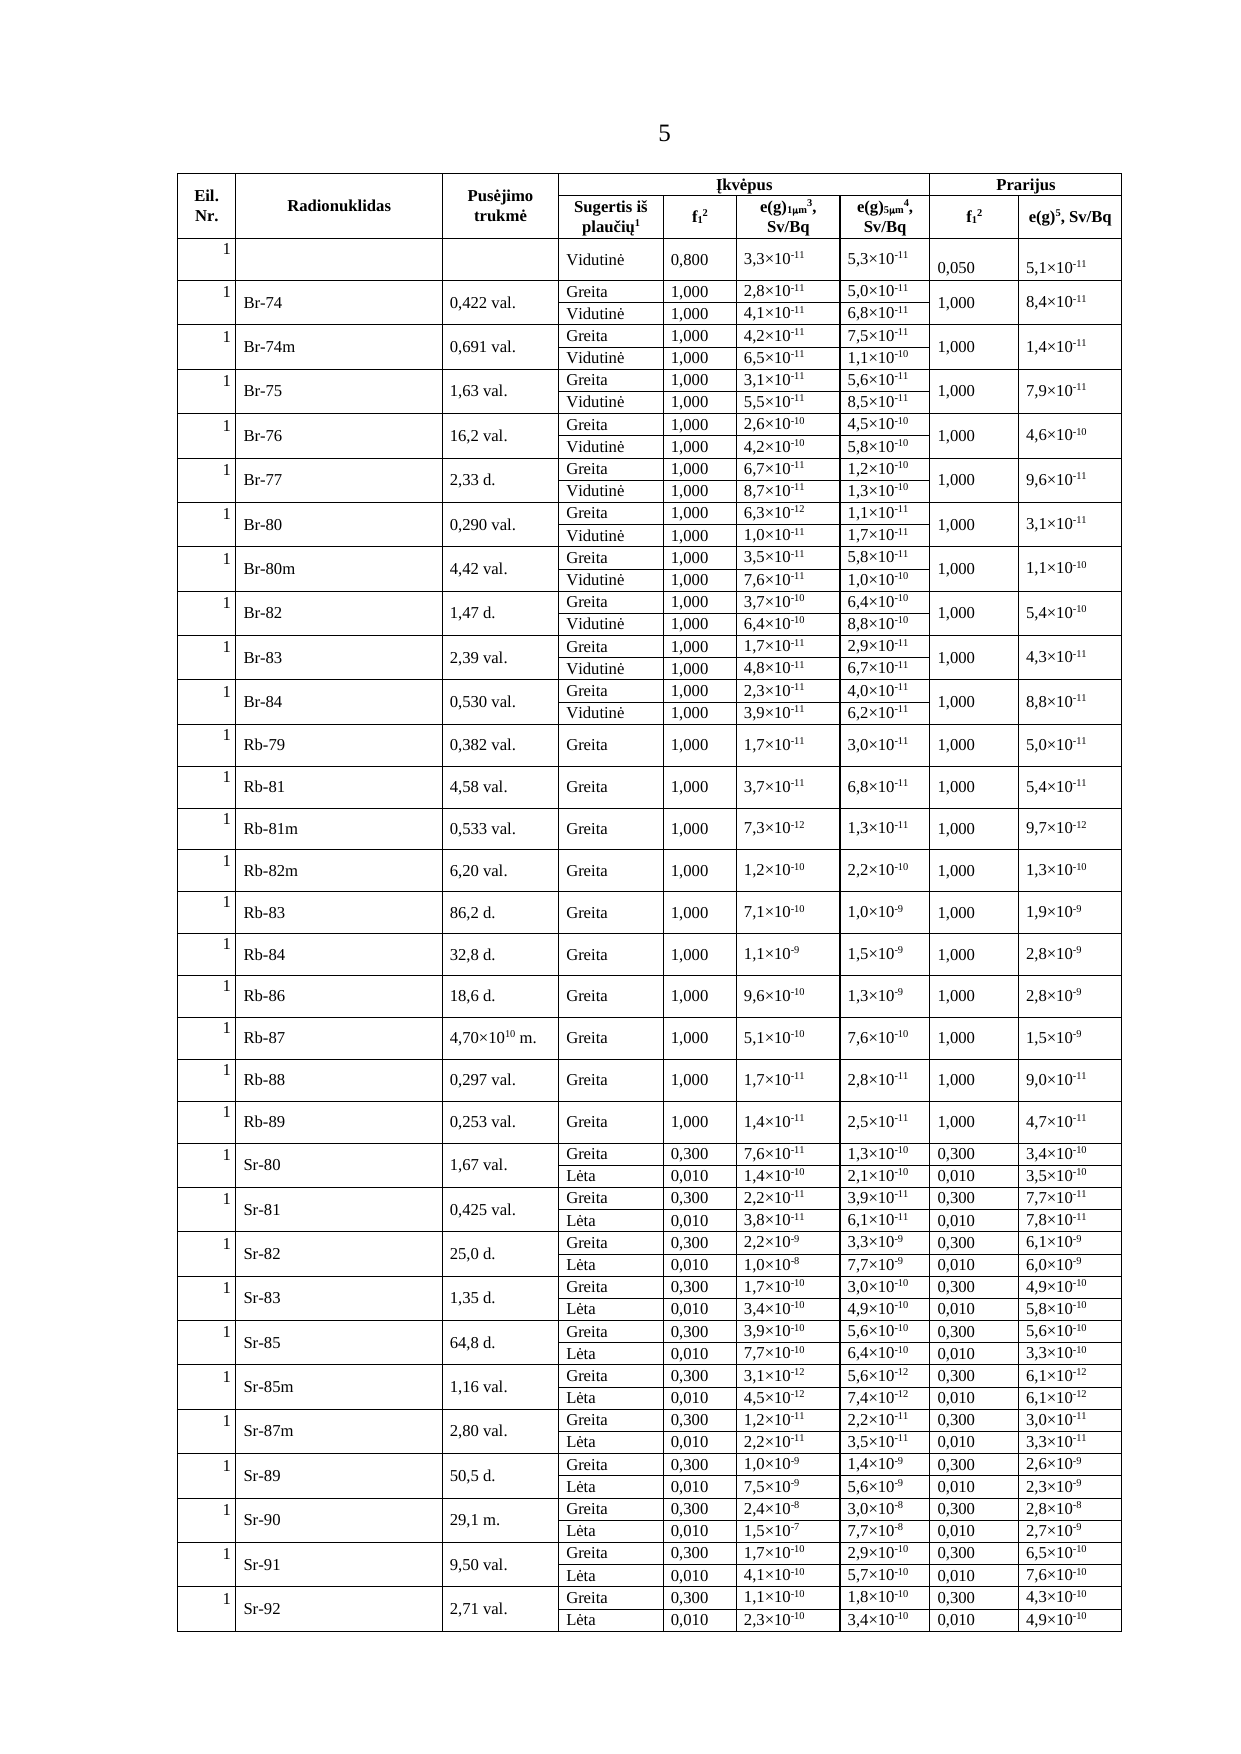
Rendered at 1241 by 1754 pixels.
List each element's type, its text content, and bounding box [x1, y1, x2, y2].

table_cell 2,71 val. [443, 1587, 558, 1631]
table_cell 8,8×10-10 [841, 614, 929, 635]
table_cell 128. [178, 976, 235, 1017]
table_header Įkvėpus [559, 174, 929, 195]
table_cell 0,425 val. [443, 1188, 558, 1231]
table_cell 1,1×10-10 [841, 348, 929, 369]
table_cell 1,000 [664, 303, 736, 324]
table_cell 3,8×10-11 [737, 1210, 839, 1231]
table_cell Greita [559, 1365, 663, 1387]
table_cell 4,58 val. [443, 767, 558, 807]
table_cell 0,300 [664, 1454, 736, 1475]
table_cell 1,000 [664, 892, 736, 933]
table_cell 1,9×10-9 [1019, 892, 1121, 933]
table_cell Br-74m [236, 325, 442, 369]
table_cell 64,8 d. [443, 1321, 558, 1364]
table_cell 0,290 val. [443, 503, 558, 546]
table_cell Lėta [559, 1388, 663, 1409]
table_cell Lėta [559, 1210, 663, 1231]
table_cell Br-76 [236, 414, 442, 457]
table_cell 9,7×10-12 [1019, 809, 1121, 849]
table_cell Vidutinė [559, 436, 663, 457]
table_cell 1,8×10-10 [841, 1587, 929, 1608]
table_cell 0,010 [930, 1521, 1018, 1542]
table_cell 116. [178, 459, 235, 502]
table_cell 5,8×10-10 [841, 436, 929, 457]
table_cell Greita [559, 1018, 663, 1059]
table_cell Greita [559, 1499, 663, 1520]
table_cell 0,010 [664, 1388, 736, 1409]
table_cell 1,3×10-10 [1019, 850, 1121, 891]
table_cell 118. [178, 547, 235, 591]
table_cell 2,5×10-11 [841, 1102, 929, 1142]
table_cell 7,8×10-11 [1019, 1210, 1121, 1231]
table_cell 2,2×10-11 [841, 1410, 929, 1431]
table_cell 3,5×10-11 [737, 547, 839, 568]
table_cell 0,010 [930, 1432, 1018, 1453]
table_cell 2,4×10-8 [737, 1499, 839, 1520]
table_cell 0,300 [664, 1277, 736, 1298]
table_cell 1,000 [664, 525, 736, 546]
table_cell 3,9×10-11 [737, 703, 839, 724]
table_cell 0,382 val. [443, 725, 558, 766]
table_cell 1,000 [664, 503, 736, 524]
table_cell 5,6×10-10 [1019, 1321, 1121, 1342]
table_cell 1,7×10-11 [737, 725, 839, 766]
table_cell 0,300 [930, 1543, 1018, 1564]
table_cell 1,000 [930, 1060, 1018, 1101]
table_cell 2,1×10-10 [841, 1166, 929, 1187]
table_cell 7,1×10-10 [737, 892, 839, 933]
table_cell 136. [178, 1321, 235, 1364]
table_cell 3,0×10-8 [841, 1499, 929, 1520]
table_cell 2,3×10-11 [737, 680, 839, 702]
table_cell Lėta [559, 1299, 663, 1320]
table_cell Greita [559, 1321, 663, 1342]
table_cell 0,300 [930, 1188, 1018, 1209]
table_cell Rb-81 [236, 767, 442, 807]
table_cell 5,4×10-10 [1019, 592, 1121, 635]
table_cell Sr-82 [236, 1232, 442, 1276]
table_cell 5,5×10-11 [737, 392, 839, 413]
table_cell Greita [559, 1060, 663, 1101]
table_cell Rb-82m [236, 850, 442, 891]
table_cell 2,33 d. [443, 459, 558, 502]
table_cell 5,0×10-11 [1019, 725, 1121, 766]
table_cell 3,3×10-11 [737, 239, 839, 280]
table_cell 7,4×10-12 [841, 1388, 929, 1409]
table_cell 3,3×10-10 [1019, 1343, 1121, 1364]
table_cell 138. [178, 1410, 235, 1453]
table_cell 2,2×10-11 [737, 1188, 839, 1209]
table_cell 1,3×10-11 [841, 809, 929, 849]
table_cell 129. [178, 1018, 235, 1059]
table_cell 0,010 [930, 1255, 1018, 1276]
table_cell 5,1×10-10 [737, 1018, 839, 1059]
table_cell e(g)5mm4, Sv/Bq [841, 196, 929, 238]
table_cell 0,010 [664, 1299, 736, 1320]
table_cell 7,5×10-9 [737, 1476, 839, 1497]
table_cell Rb-83 [236, 892, 442, 933]
table_cell 7,6×10-10 [841, 1018, 929, 1059]
table_cell 1,3×10-10 [841, 1144, 929, 1165]
table_cell 0,533 val. [443, 809, 558, 849]
table_cell 1,3×10-10 [841, 481, 929, 502]
table_cell 8,7×10-11 [737, 481, 839, 502]
table_cell 50,5 d. [443, 1454, 558, 1497]
table_cell 1,000 [664, 459, 736, 480]
table_cell Br-75 [236, 370, 442, 413]
table_cell 6,8×10-11 [841, 767, 929, 807]
table_cell 6,0×10-9 [1019, 1255, 1121, 1276]
table_cell 1,7×10-10 [737, 1543, 839, 1564]
table_cell f12 [930, 196, 1018, 238]
table_cell 5,6×10-11 [841, 370, 929, 391]
table_cell Greita [559, 767, 663, 807]
table_cell 6,5×10-11 [737, 348, 839, 369]
table_cell 2,6×10-9 [1019, 1454, 1121, 1475]
table_cell 1,4×10-11 [737, 1102, 839, 1142]
table_cell 9,50 val. [443, 1543, 558, 1586]
table_cell 6,1×10-12 [1019, 1365, 1121, 1387]
table_cell Br-84 [236, 680, 442, 724]
table_cell Greita [559, 414, 663, 435]
table_cell 1,000 [664, 658, 736, 679]
table_cell 0,300 [930, 1321, 1018, 1342]
table_cell 7,6×10-10 [1019, 1565, 1121, 1586]
table_cell 3,4×10-10 [841, 1610, 929, 1631]
table_cell Greita [559, 1277, 663, 1298]
table_cell Lėta [559, 1166, 663, 1187]
table_cell Lėta [559, 1476, 663, 1497]
table_cell 126. [178, 892, 235, 933]
table_cell 3,1×10-11 [737, 370, 839, 391]
table_cell 117. [178, 503, 235, 546]
table_cell Lėta [559, 1432, 663, 1453]
table_cell 1,000 [664, 703, 736, 724]
table_cell 2,8×10-11 [841, 1060, 929, 1101]
table_cell 3,1×10-12 [737, 1365, 839, 1387]
table_cell Br-80 [236, 503, 442, 546]
table_cell Greita [559, 850, 663, 891]
table_cell 3,0×10-11 [841, 725, 929, 766]
table_cell 1,000 [930, 725, 1018, 766]
table_cell 2,3×10-10 [737, 1610, 839, 1631]
table_cell 1,1×10-10 [737, 1587, 839, 1608]
table_cell 0,300 [930, 1499, 1018, 1520]
table_cell 2,6×10-10 [737, 414, 839, 435]
table_cell 86,2 d. [443, 892, 558, 933]
table_cell 7,3×10-12 [737, 809, 839, 849]
table_cell 1,0×10-10 [841, 570, 929, 591]
table_cell 1,2×10-10 [841, 459, 929, 480]
table_cell 0,300 [930, 1454, 1018, 1475]
table_cell 0,300 [664, 1543, 736, 1564]
table_cell Rb-88 [236, 1060, 442, 1101]
table_cell 1,000 [930, 325, 1018, 369]
table_cell Vidutinė [559, 570, 663, 591]
table_cell Sugertis iš plaučių1 [559, 196, 663, 238]
table_cell 0,010 [664, 1476, 736, 1497]
table_cell 115. [178, 414, 235, 457]
table_cell Rb-81m [236, 809, 442, 849]
table_cell 127. [178, 934, 235, 975]
table_cell 4,7×10-11 [1019, 1102, 1121, 1142]
table_cell 1,000 [664, 767, 736, 807]
table_cell 1,000 [930, 680, 1018, 724]
table_cell 120. [178, 636, 235, 679]
table_cell 6,2×10-11 [841, 703, 929, 724]
table_cell 4,9×10-10 [1019, 1277, 1121, 1298]
table_cell 1,000 [664, 570, 736, 591]
table_cell Vidutinė [559, 525, 663, 546]
table_cell 2,3×10-9 [1019, 1476, 1121, 1497]
table_cell 29,1 m. [443, 1499, 558, 1542]
table_cell 1,1×10-10 [1019, 547, 1121, 591]
table_cell 4,9×10-10 [1019, 1610, 1121, 1631]
table_cell 2,80 val. [443, 1410, 558, 1453]
table_cell 1,000 [930, 809, 1018, 849]
table_cell 1,000 [664, 636, 736, 657]
table_cell 137. [178, 1365, 235, 1409]
table_cell Greita [559, 725, 663, 766]
table_cell 1,7×10-10 [737, 1277, 839, 1298]
table_cell 134. [178, 1232, 235, 1276]
table_cell 0,010 [930, 1299, 1018, 1320]
table_cell 112. [178, 281, 235, 324]
table_cell 1,7×10-11 [841, 525, 929, 546]
table_cell 6,4×10-10 [737, 614, 839, 635]
table_cell 1,000 [930, 934, 1018, 975]
table_cell 1,000 [664, 592, 736, 613]
table_cell 7,7×10-8 [841, 1521, 929, 1542]
table_cell 1,4×10-11 [1019, 325, 1121, 369]
table_cell Br-82 [236, 592, 442, 635]
table_cell Rb-86 [236, 976, 442, 1017]
table_cell Greita [559, 680, 663, 702]
table_cell 1,0×10-11 [737, 525, 839, 546]
table_cell 0,691 val. [443, 325, 558, 369]
table_cell 123. [178, 767, 235, 807]
table_cell 1,16 val. [443, 1365, 558, 1409]
table_cell 1,000 [664, 547, 736, 568]
table_cell 0,010 [930, 1388, 1018, 1409]
table_cell Lėta [559, 1610, 663, 1631]
table_cell Rb-87 [236, 1018, 442, 1059]
table_cell 7,6×10-11 [737, 570, 839, 591]
table_cell 1,000 [930, 503, 1018, 546]
table_cell 2,8×10-9 [1019, 976, 1121, 1017]
table_cell Lėta [559, 1343, 663, 1364]
table_cell Vidutinė [559, 348, 663, 369]
table_cell Greita [559, 547, 663, 568]
table_cell e(g)1mm3, Sv/Bq [737, 196, 839, 238]
table_cell 3,0×10-11 [1019, 1410, 1121, 1431]
table_cell 1,000 [930, 592, 1018, 635]
table_cell 0,010 [930, 1210, 1018, 1231]
table_cell 1,000 [930, 459, 1018, 502]
table_cell 4,1×10-11 [737, 303, 839, 324]
table_cell 6,4×10-10 [841, 592, 929, 613]
table_cell 1,1×10-9 [737, 934, 839, 975]
table_cell Vidutinė [559, 481, 663, 502]
table_cell Lėta [559, 1521, 663, 1542]
table_cell 8,4×10-11 [1019, 281, 1121, 324]
table_cell 3,1×10-11 [1019, 503, 1121, 546]
table_cell 0,010 [930, 1476, 1018, 1497]
table_cell 1,000 [664, 809, 736, 849]
table_cell 5,1×10-11 [1019, 239, 1121, 280]
table_cell 4,5×10-10 [841, 414, 929, 435]
table_cell 121. [178, 680, 235, 724]
table_cell [443, 239, 558, 280]
table_cell 1,000 [664, 614, 736, 635]
table_cell 4,2×10-10 [737, 436, 839, 457]
table_cell 6,3×10-12 [737, 503, 839, 524]
table_cell 4,6×10-10 [1019, 414, 1121, 457]
table_cell 3,4×10-10 [1019, 1144, 1121, 1165]
table_cell [236, 239, 442, 280]
table_cell 0,050 [930, 239, 1018, 280]
table_cell 7,7×10-10 [737, 1343, 839, 1364]
table_cell 1,000 [664, 1102, 736, 1142]
table_cell 6,20 val. [443, 850, 558, 891]
table_cell 7,9×10-11 [1019, 370, 1121, 413]
table_cell 0,300 [664, 1144, 736, 1165]
table_cell 0,300 [664, 1410, 736, 1431]
table_cell 3,5×10-10 [1019, 1166, 1121, 1187]
table_cell 2,9×10-10 [841, 1543, 929, 1564]
table_cell 139. [178, 1454, 235, 1497]
table_cell 125. [178, 850, 235, 891]
table_cell Greita [559, 1144, 663, 1165]
table_cell 2,7×10-9 [1019, 1521, 1121, 1542]
table_cell Greita [559, 1410, 663, 1431]
table_cell Greita [559, 1543, 663, 1564]
table_cell 114. [178, 370, 235, 413]
table_cell 0,010 [664, 1210, 736, 1231]
table_cell 1,000 [664, 725, 736, 766]
table_cell Vidutinė [559, 614, 663, 635]
table_cell Sr-85 [236, 1321, 442, 1364]
table_cell 7,7×10-11 [1019, 1188, 1121, 1209]
table_cell Sr-91 [236, 1543, 442, 1586]
table_cell 122. [178, 725, 235, 766]
table_cell Greita [559, 934, 663, 975]
table_cell 0,010 [930, 1565, 1018, 1586]
table_cell 0,300 [664, 1365, 736, 1387]
table_cell 4,2×10-11 [737, 325, 839, 347]
table_cell 0,300 [664, 1232, 736, 1253]
table_cell 4,3×10-10 [1019, 1587, 1121, 1608]
table_cell 5,6×10-12 [841, 1365, 929, 1387]
table_cell Vidutinė [559, 658, 663, 679]
table_cell Br-77 [236, 459, 442, 502]
table_cell 142. [178, 1587, 235, 1631]
table_cell Rb-84 [236, 934, 442, 975]
table_cell 1,1×10-11 [841, 503, 929, 524]
table_cell 3,7×10-10 [737, 592, 839, 613]
table_cell 4,5×10-12 [737, 1388, 839, 1409]
table_cell 1,47 d. [443, 592, 558, 635]
table_cell 1,000 [664, 1018, 736, 1059]
table_cell Greita [559, 809, 663, 849]
table_cell 1,000 [930, 370, 1018, 413]
table_cell Greita [559, 1454, 663, 1475]
table_cell 2,2×10-9 [737, 1232, 839, 1253]
table_cell 5,6×10-10 [841, 1321, 929, 1342]
table_cell 1,2×10-10 [737, 850, 839, 891]
table_cell 4,42 val. [443, 547, 558, 591]
table_cell 135. [178, 1277, 235, 1320]
table_cell Lėta [559, 1565, 663, 1586]
table_cell Sr-80 [236, 1144, 442, 1187]
table_cell 0,300 [930, 1277, 1018, 1298]
table_cell 7,5×10-11 [841, 325, 929, 347]
table_cell f12 [664, 196, 736, 238]
table_cell 6,1×10-9 [1019, 1232, 1121, 1253]
table_cell 2,8×10-11 [737, 281, 839, 302]
table_cell 1,000 [664, 325, 736, 347]
table_cell 0,300 [930, 1587, 1018, 1608]
table_cell 6,4×10-10 [841, 1343, 929, 1364]
table_cell 0,300 [664, 1188, 736, 1209]
table_cell 0,300 [664, 1587, 736, 1608]
table_cell 1,000 [664, 680, 736, 702]
table_cell Sr-92 [236, 1587, 442, 1631]
table_cell 4,8×10-11 [737, 658, 839, 679]
table_cell 1,000 [930, 892, 1018, 933]
table_cell Sr-85m [236, 1365, 442, 1409]
table_cell 2,9×10-11 [841, 636, 929, 657]
table_cell 1,35 d. [443, 1277, 558, 1320]
table_cell 119. [178, 592, 235, 635]
table_cell 0,010 [930, 1343, 1018, 1364]
table_cell 2,2×10-11 [737, 1432, 839, 1453]
table_cell Greita [559, 281, 663, 302]
table_cell 9,0×10-11 [1019, 1060, 1121, 1101]
table_cell 130. [178, 1060, 235, 1101]
table_cell 16,2 val. [443, 414, 558, 457]
table_cell 111. [178, 239, 235, 280]
table_cell 0,530 val. [443, 680, 558, 724]
table_cell 5,7×10-10 [841, 1565, 929, 1586]
table_cell 0,300 [930, 1232, 1018, 1253]
table_cell 3,4×10-10 [737, 1299, 839, 1320]
table_header Pusėjimo trukmė [443, 174, 558, 238]
table_cell 113. [178, 325, 235, 369]
table_header Prarijus [930, 174, 1121, 195]
table_cell Greita [559, 503, 663, 524]
table_cell 1,000 [664, 281, 736, 302]
table_cell 1,5×10-7 [737, 1521, 839, 1542]
table_cell 3,9×10-11 [841, 1188, 929, 1209]
table_cell Vidutinė [559, 239, 663, 280]
table_cell Greita [559, 636, 663, 657]
table_cell 1,5×10-9 [1019, 1018, 1121, 1059]
table_cell Vidutinė [559, 303, 663, 324]
table_cell 8,8×10-11 [1019, 680, 1121, 724]
table_cell Br-80m [236, 547, 442, 591]
table_cell 6,8×10-11 [841, 303, 929, 324]
table_cell 3,9×10-10 [737, 1321, 839, 1342]
table_cell 0,300 [930, 1144, 1018, 1165]
table_cell 5,6×10-9 [841, 1476, 929, 1497]
table_cell 0,010 [664, 1432, 736, 1453]
table_cell 1,0×10-9 [841, 892, 929, 933]
table_cell 6,1×10-11 [841, 1210, 929, 1231]
table_cell 3,0×10-10 [841, 1277, 929, 1298]
table_cell 124. [178, 809, 235, 849]
table_cell 6,1×10-12 [1019, 1388, 1121, 1409]
table_cell 2,39 val. [443, 636, 558, 679]
table_cell Vidutinė [559, 703, 663, 724]
table_cell 0,300 [664, 1499, 736, 1520]
table_cell Sr-87m [236, 1410, 442, 1453]
table_cell Rb-89 [236, 1102, 442, 1142]
table_cell 2,2×10-10 [841, 850, 929, 891]
table_cell 1,0×10-9 [737, 1454, 839, 1475]
table_header Eil. Nr. [178, 174, 235, 238]
table_cell 1,000 [930, 414, 1018, 457]
table_cell 4,3×10-11 [1019, 636, 1121, 679]
table_cell 1,000 [930, 281, 1018, 324]
table_cell 1,000 [664, 348, 736, 369]
table_cell 0,253 val. [443, 1102, 558, 1142]
table_cell 6,7×10-11 [841, 658, 929, 679]
table_cell 0,422 val. [443, 281, 558, 324]
table_cell 1,63 val. [443, 370, 558, 413]
table_cell 1,3×10-9 [841, 976, 929, 1017]
table_cell 132. [178, 1144, 235, 1187]
table_cell Br-74 [236, 281, 442, 324]
table_cell Vidutinė [559, 392, 663, 413]
table_cell 5,3×10-11 [841, 239, 929, 280]
table_cell 1,000 [664, 934, 736, 975]
table_cell 1,000 [664, 850, 736, 891]
table_cell 131. [178, 1102, 235, 1142]
table_cell Rb-79 [236, 725, 442, 766]
table_header Radionuklidas [236, 174, 442, 238]
table_cell Lėta [559, 1255, 663, 1276]
table_cell 4,1×10-10 [737, 1565, 839, 1586]
table_cell 5,4×10-11 [1019, 767, 1121, 807]
table_cell 0,300 [930, 1410, 1018, 1431]
table_cell 1,000 [664, 414, 736, 435]
table_cell 1,4×10-10 [737, 1166, 839, 1187]
table_cell 32,8 d. [443, 934, 558, 975]
table_cell 5,8×10-10 [1019, 1299, 1121, 1320]
table_cell 1,0×10-8 [737, 1255, 839, 1276]
table_cell 1,000 [930, 850, 1018, 891]
table_cell 141. [178, 1543, 235, 1586]
table_cell 0,010 [930, 1166, 1018, 1187]
table_cell 1,5×10-9 [841, 934, 929, 975]
table_cell 1,2×10-11 [737, 1410, 839, 1431]
table_cell 7,7×10-9 [841, 1255, 929, 1276]
table_cell 2,8×10-9 [1019, 934, 1121, 975]
table_cell 0,010 [930, 1610, 1018, 1631]
table_cell Greita [559, 325, 663, 347]
table_cell Greita [559, 1188, 663, 1209]
table_cell 1,7×10-11 [737, 1060, 839, 1101]
table_cell Greita [559, 1232, 663, 1253]
table_cell Greita [559, 976, 663, 1017]
table_cell Greita [559, 459, 663, 480]
table_cell 1,000 [664, 1060, 736, 1101]
table_cell 1,000 [930, 547, 1018, 591]
table_cell Greita [559, 370, 663, 391]
table_cell 4,0×10-11 [841, 680, 929, 702]
table_cell Sr-83 [236, 1277, 442, 1320]
table_cell 0,010 [664, 1521, 736, 1542]
table_cell e(g)5, Sv/Bq [1019, 196, 1121, 238]
table_cell Sr-90 [236, 1499, 442, 1542]
table_cell Sr-89 [236, 1454, 442, 1497]
table_cell 9,6×10-10 [737, 976, 839, 1017]
table_cell 1,000 [664, 370, 736, 391]
table_cell Greita [559, 1102, 663, 1142]
table_cell 1,000 [664, 392, 736, 413]
table_cell 0,297 val. [443, 1060, 558, 1101]
table_cell 0,300 [930, 1365, 1018, 1387]
table_cell 4,9×10-10 [841, 1299, 929, 1320]
table_cell 3,7×10-11 [737, 767, 839, 807]
table_cell 8,5×10-11 [841, 392, 929, 413]
table_cell 6,7×10-11 [737, 459, 839, 480]
table_cell 0,010 [664, 1255, 736, 1276]
table_cell 0,800 [664, 239, 736, 280]
table_cell 3,3×10-9 [841, 1232, 929, 1253]
table_cell Greita [559, 592, 663, 613]
table_cell 9,6×10-11 [1019, 459, 1121, 502]
table_cell 2,8×10-8 [1019, 1499, 1121, 1520]
table_cell 1,000 [930, 767, 1018, 807]
table_cell 6,5×10-10 [1019, 1543, 1121, 1564]
table_cell 18,6 d. [443, 976, 558, 1017]
table_cell 0,010 [664, 1565, 736, 1586]
table_cell 25,0 d. [443, 1232, 558, 1276]
table_cell 1,67 val. [443, 1144, 558, 1187]
table_cell Br-83 [236, 636, 442, 679]
table_cell Sr-81 [236, 1188, 442, 1231]
table_cell 0,300 [664, 1321, 736, 1342]
table_cell 3,5×10-11 [841, 1432, 929, 1453]
table_cell 4,70×1010 m. [443, 1018, 558, 1059]
table_cell 1,000 [664, 436, 736, 457]
table_cell 1,000 [930, 976, 1018, 1017]
table_cell 5,0×10-11 [841, 281, 929, 302]
table_cell Greita [559, 1587, 663, 1608]
table_cell 7,6×10-11 [737, 1144, 839, 1165]
table_cell 5,8×10-11 [841, 547, 929, 568]
table_cell 1,7×10-11 [737, 636, 839, 657]
table_cell 1,4×10-9 [841, 1454, 929, 1475]
table_cell 0,010 [664, 1166, 736, 1187]
table_cell 140. [178, 1499, 235, 1542]
table_cell 0,010 [664, 1610, 736, 1631]
table_cell 0,010 [664, 1343, 736, 1364]
table_cell 1,000 [664, 481, 736, 502]
table_cell 133. [178, 1188, 235, 1231]
table_cell 1,000 [930, 636, 1018, 679]
table_cell 1,000 [930, 1018, 1018, 1059]
table_cell 1,000 [930, 1102, 1018, 1142]
table_cell Greita [559, 892, 663, 933]
table_cell 3,3×10-11 [1019, 1432, 1121, 1453]
table_cell 1,000 [664, 976, 736, 1017]
